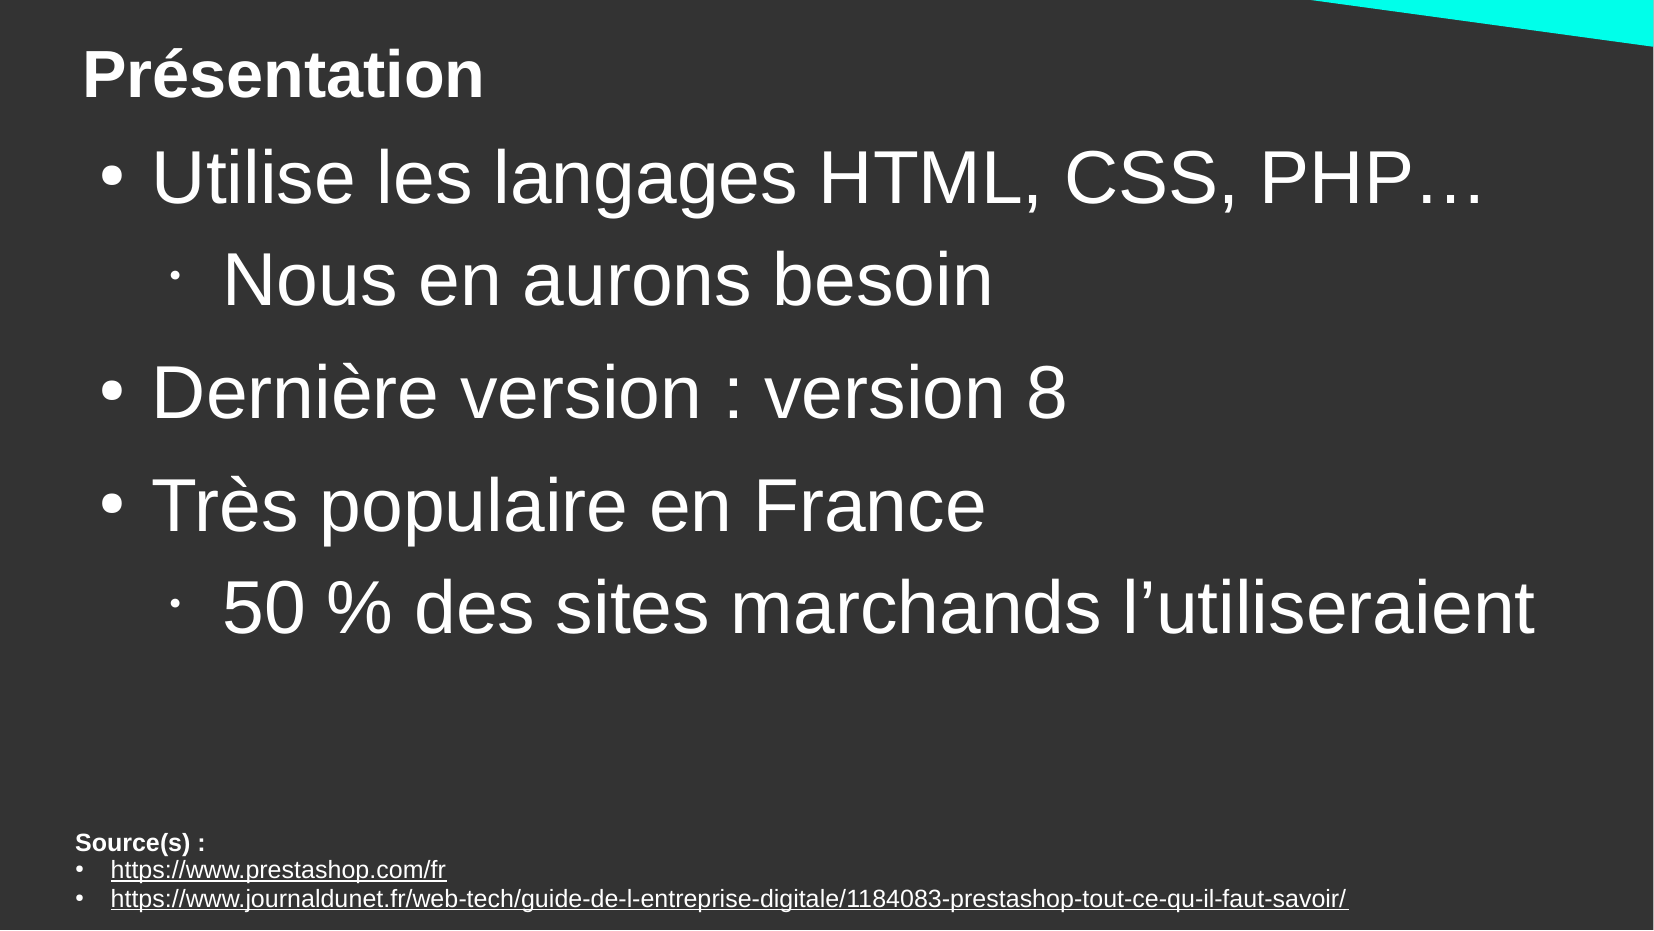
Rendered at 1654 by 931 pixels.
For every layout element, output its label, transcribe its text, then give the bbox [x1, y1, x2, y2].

title Présentation [82, 37, 1571, 114]
list Utilise les langages HTML, CSS, PHP… Nous en aurons besoin Dernière version : version 8 Très populaire en France 50 % des sites marchands l’utiliseraient [80, 135, 1620, 804]
text_box [1310, 0, 1654, 47]
text_box Source(s) : https://www.prestashop.com/fr https://www.journaldunet.fr/web-tech/guide-de-l-entreprise-digitale/1184083-prestashop-tout-ce-qu-il-faut-savoir/ [60, 820, 1546, 920]
